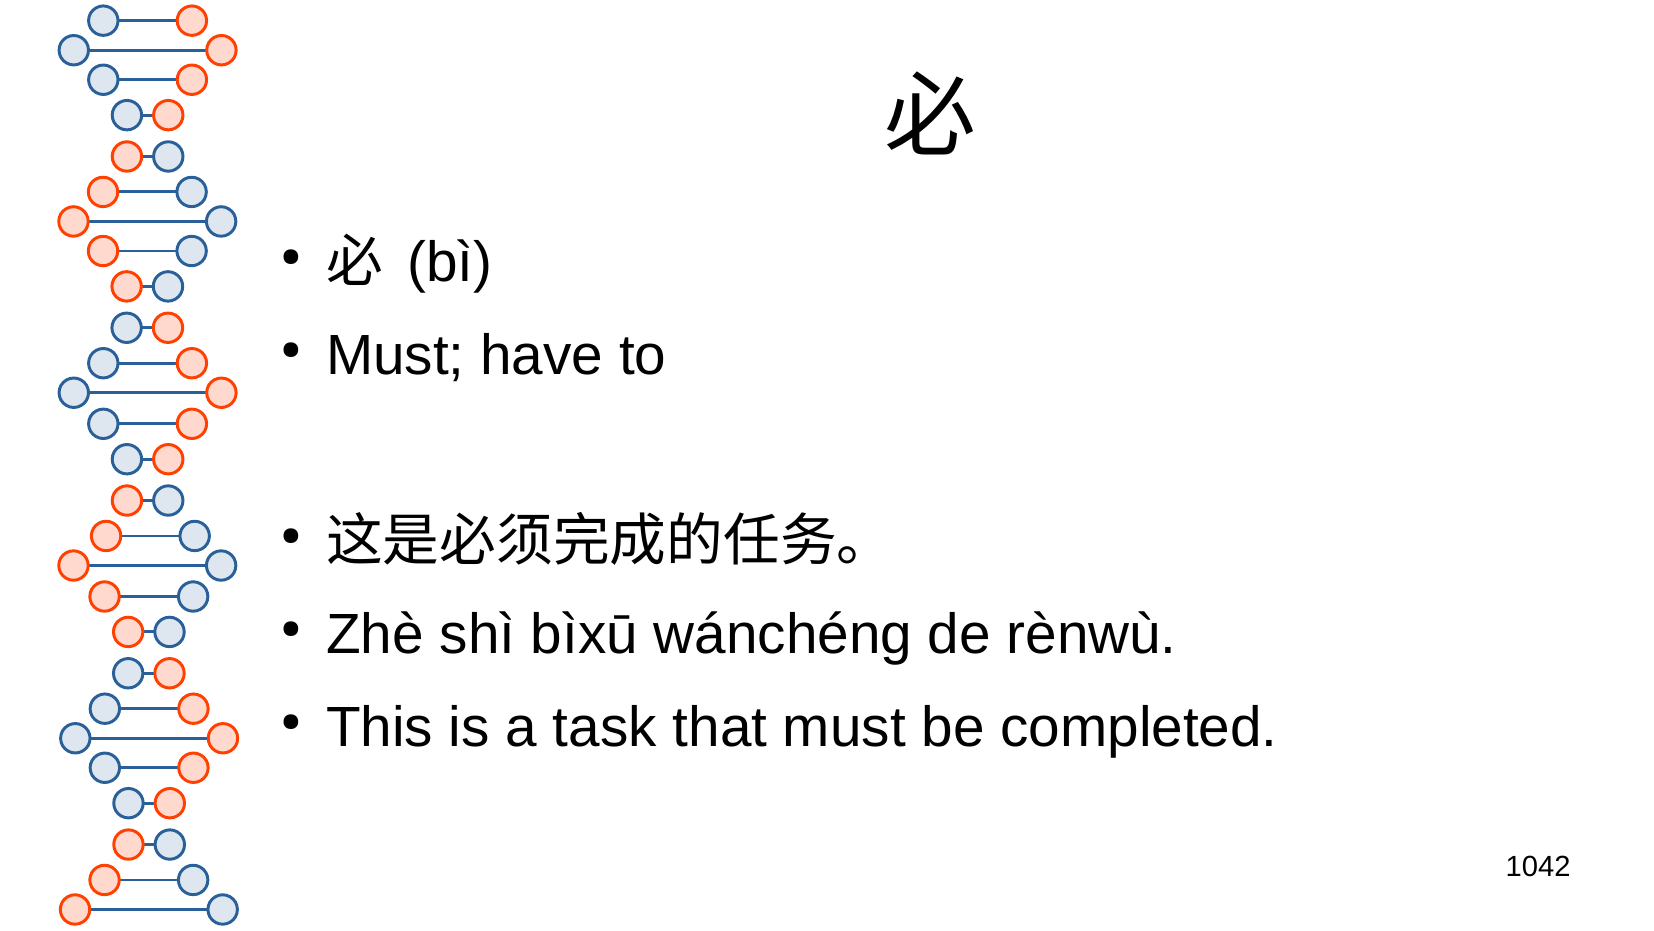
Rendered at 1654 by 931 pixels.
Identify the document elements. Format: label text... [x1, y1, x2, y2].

list 必 (bì) Must; have to 这是必须完成的任务。 Zhè shì bìxū wánchéng de rènwù. This is a task that must be completed. [265, 224, 1595, 764]
title 必 [265, 35, 1595, 189]
